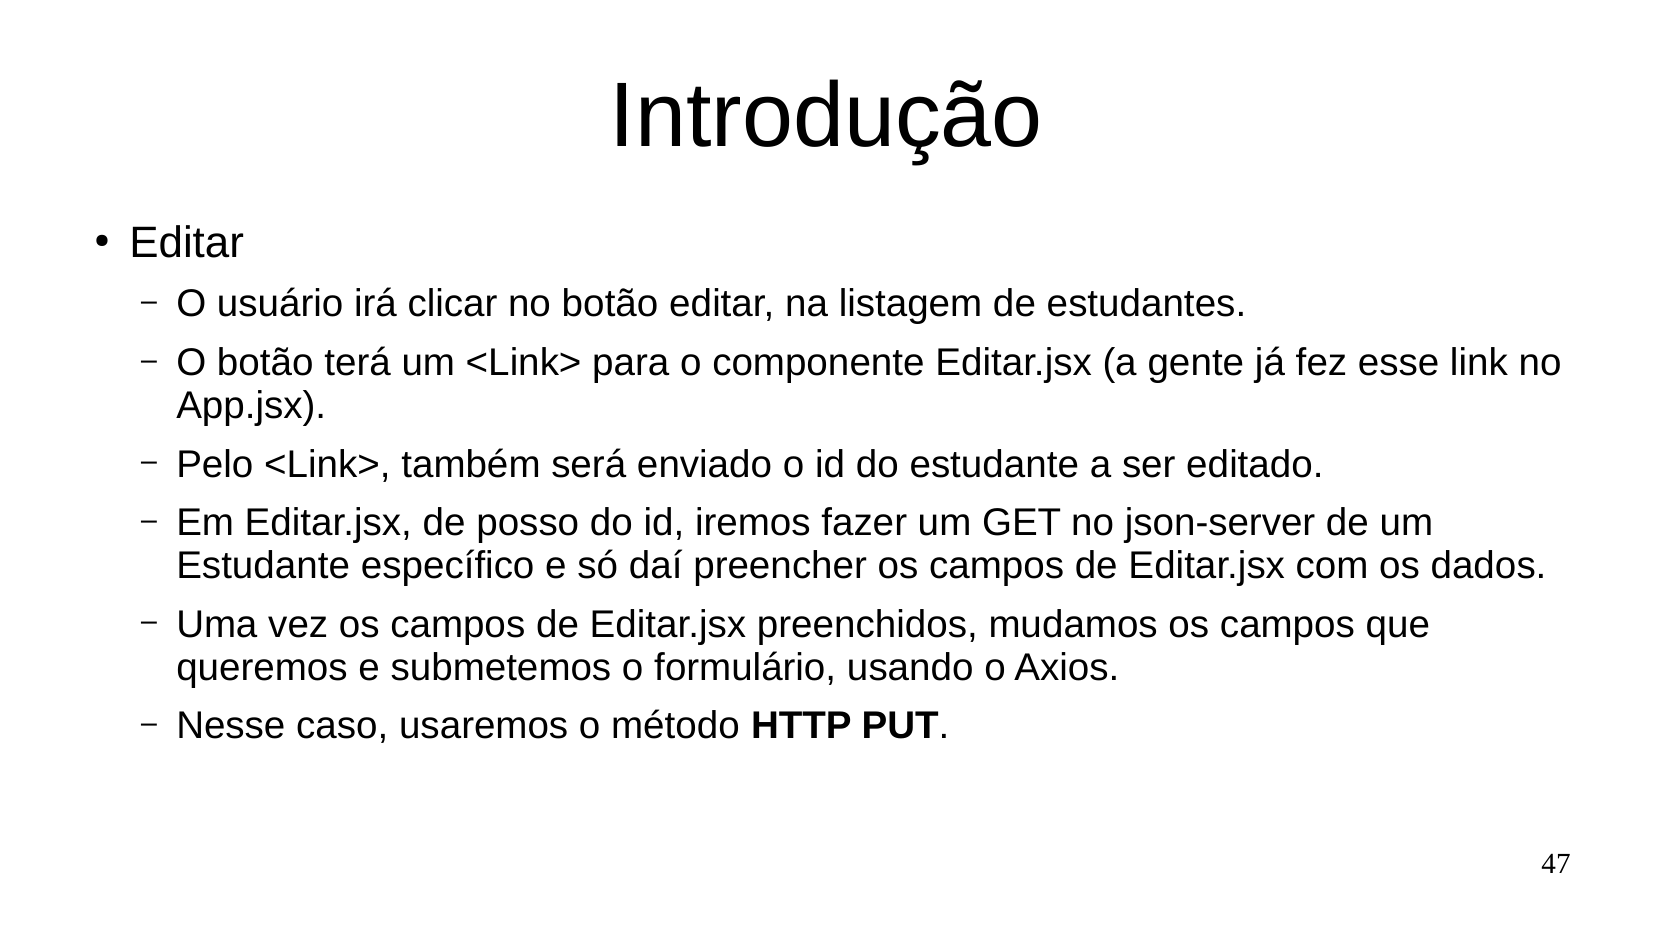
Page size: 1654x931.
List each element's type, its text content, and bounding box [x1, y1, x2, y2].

list Editar O usuário irá clicar no botão editar, na listagem de estudantes. O botão terá um <Link> para o componente Editar.jsx (a gente já fez esse link no App.jsx). Pelo <Link>, também será enviado o id do estudante a ser editado. Em Editar.jsx, de posso do id, iremos fazer um GET no json-server de um Estudante específico e só daí preencher os campos de Editar.jsx com os dados. Uma vez os campos de Editar.jsx preenchidos, mudamos os campos que queremos e submetemos o formulário, usando o Axios. Nesse caso, usaremos o método HTTP PUT. [82, 217, 1571, 758]
title Introdução [82, 37, 1571, 193]
